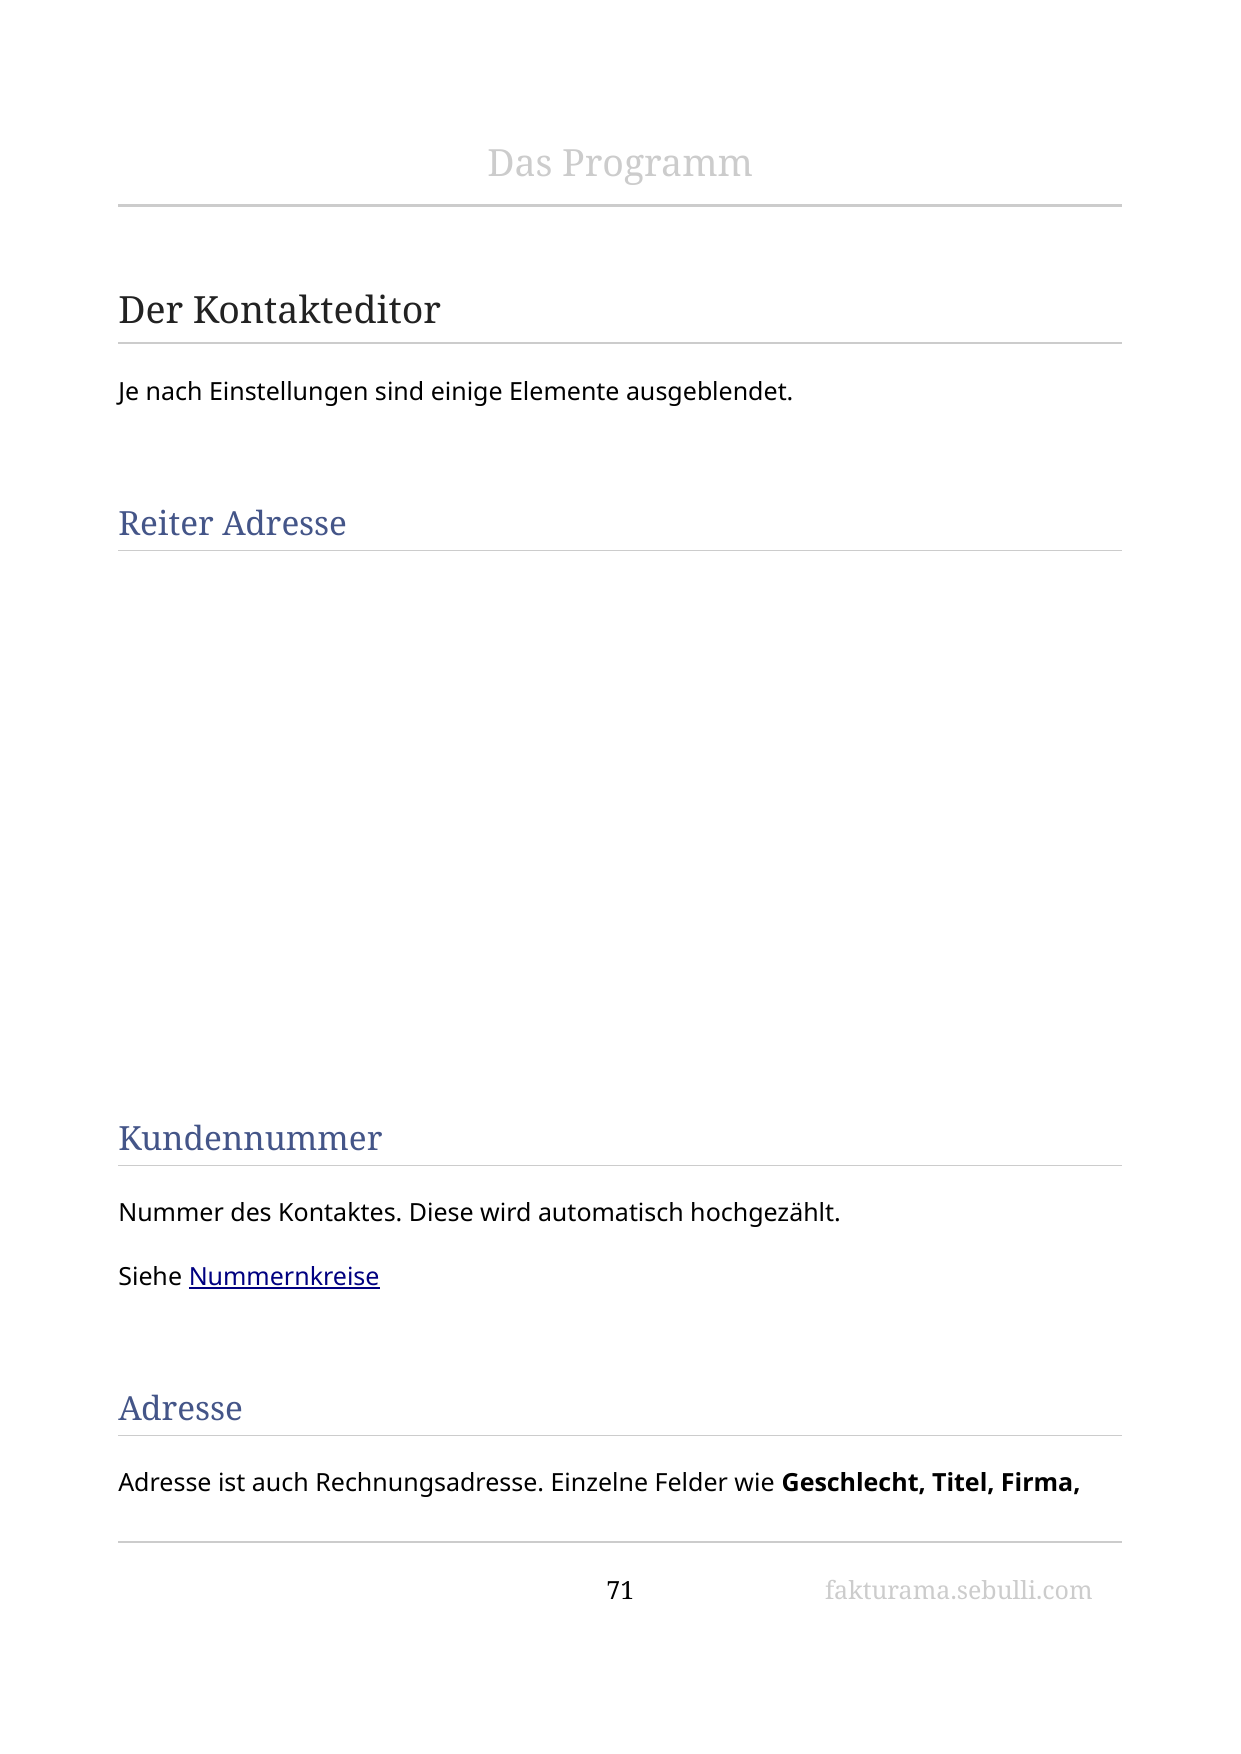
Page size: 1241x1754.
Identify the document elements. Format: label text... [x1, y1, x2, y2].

subtitle Reiter Adresse [118, 499, 1122, 550]
text Je nach Einstellungen sind einige Elemente ausgeblendet. [118, 373, 1122, 407]
text Siehe Nummernkreise [118, 1258, 1122, 1292]
subtitle Der Kontakteditor [118, 283, 1122, 342]
text Nummer des Kontaktes. Diese wird automatisch hochgezählt. [118, 1195, 1122, 1229]
subtitle Kundennummer [118, 1115, 1122, 1165]
text Adresse ist auch Rechnungsadresse. Einzelne Felder wie Geschlecht, Titel, Firma, [118, 1464, 1122, 1498]
subtitle Adresse [118, 1384, 1122, 1435]
